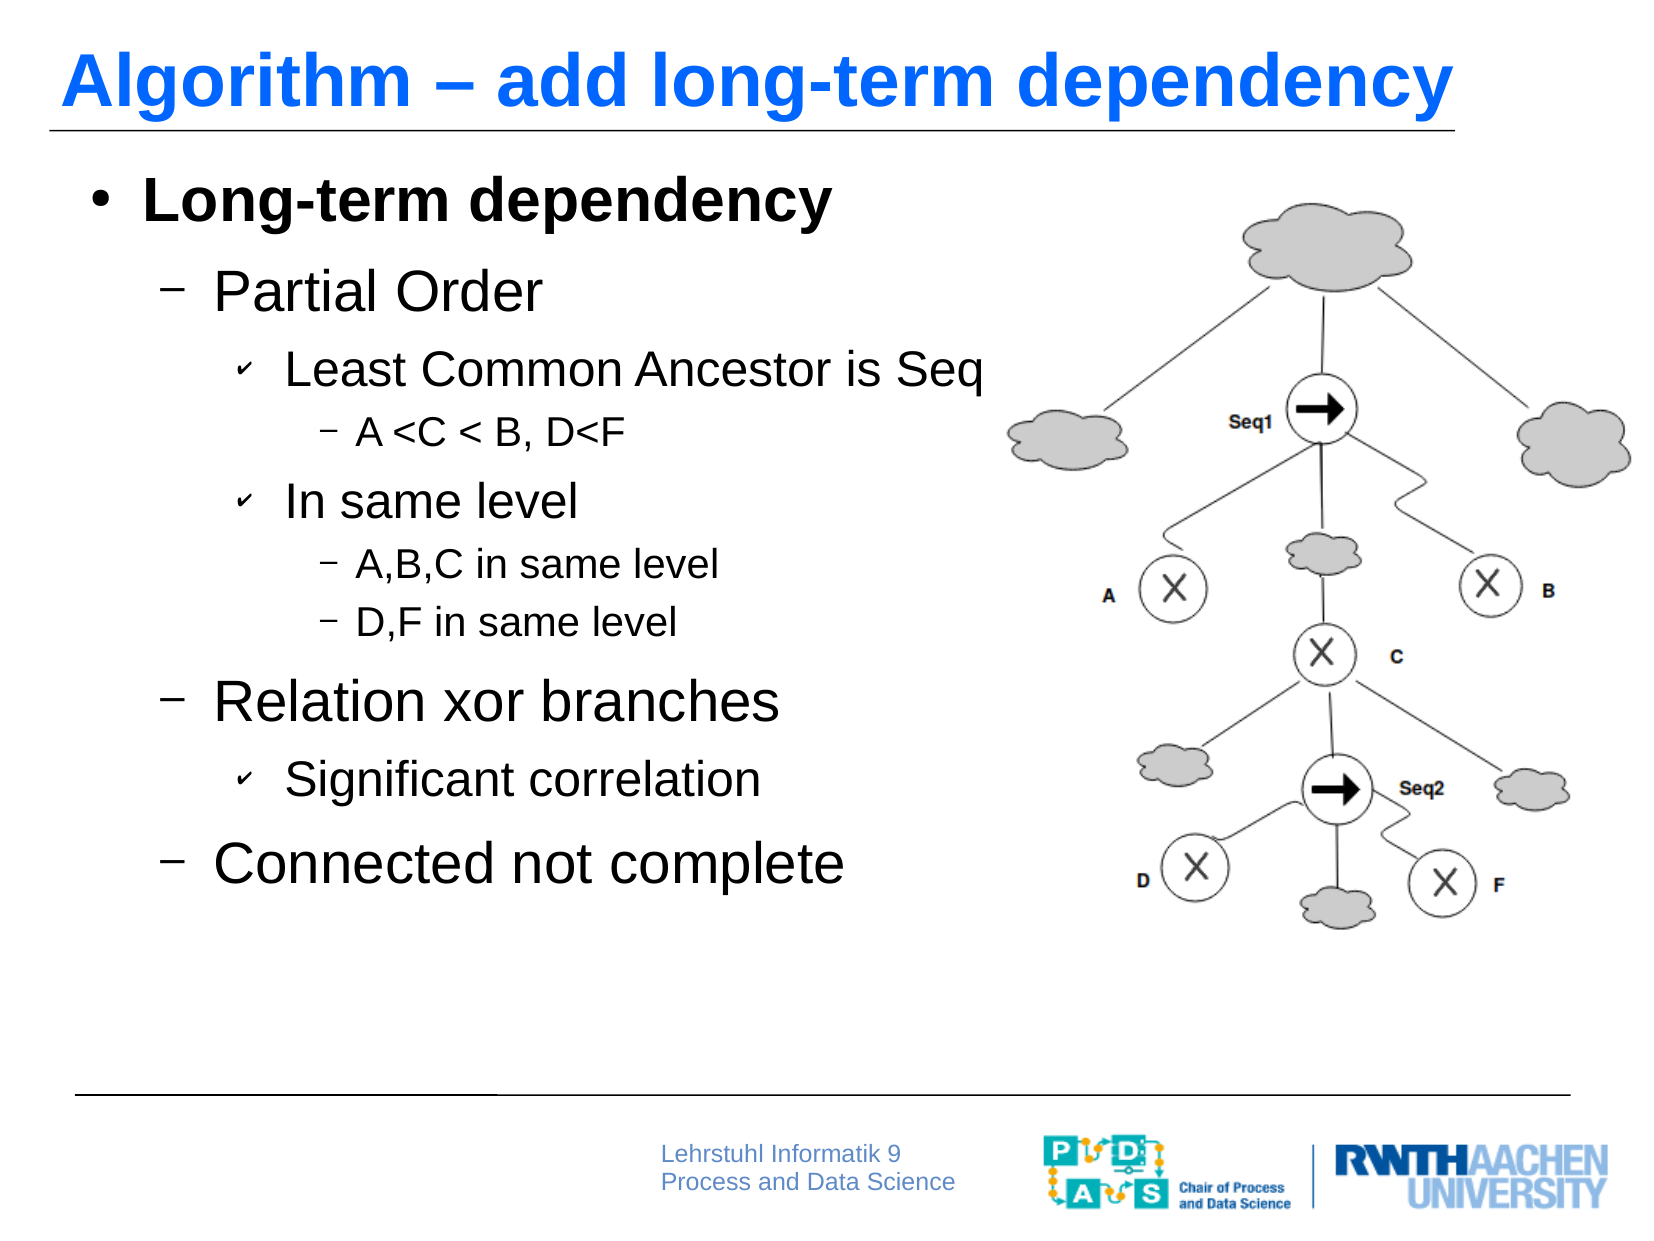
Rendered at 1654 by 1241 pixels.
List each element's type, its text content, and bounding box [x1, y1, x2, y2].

picture [1561, 194, 1636, 933]
list Long-term dependency Partial Order Least Common Ancestor is Seq A <C < B, D<F In same level A,B,C in same level D,F in same level Relation xor branches Significant correlation Connected not complete [71, 165, 1561, 1021]
title Algorithm – add long-term dependency [60, 30, 1549, 131]
picture [1005, 1090, 1647, 1241]
